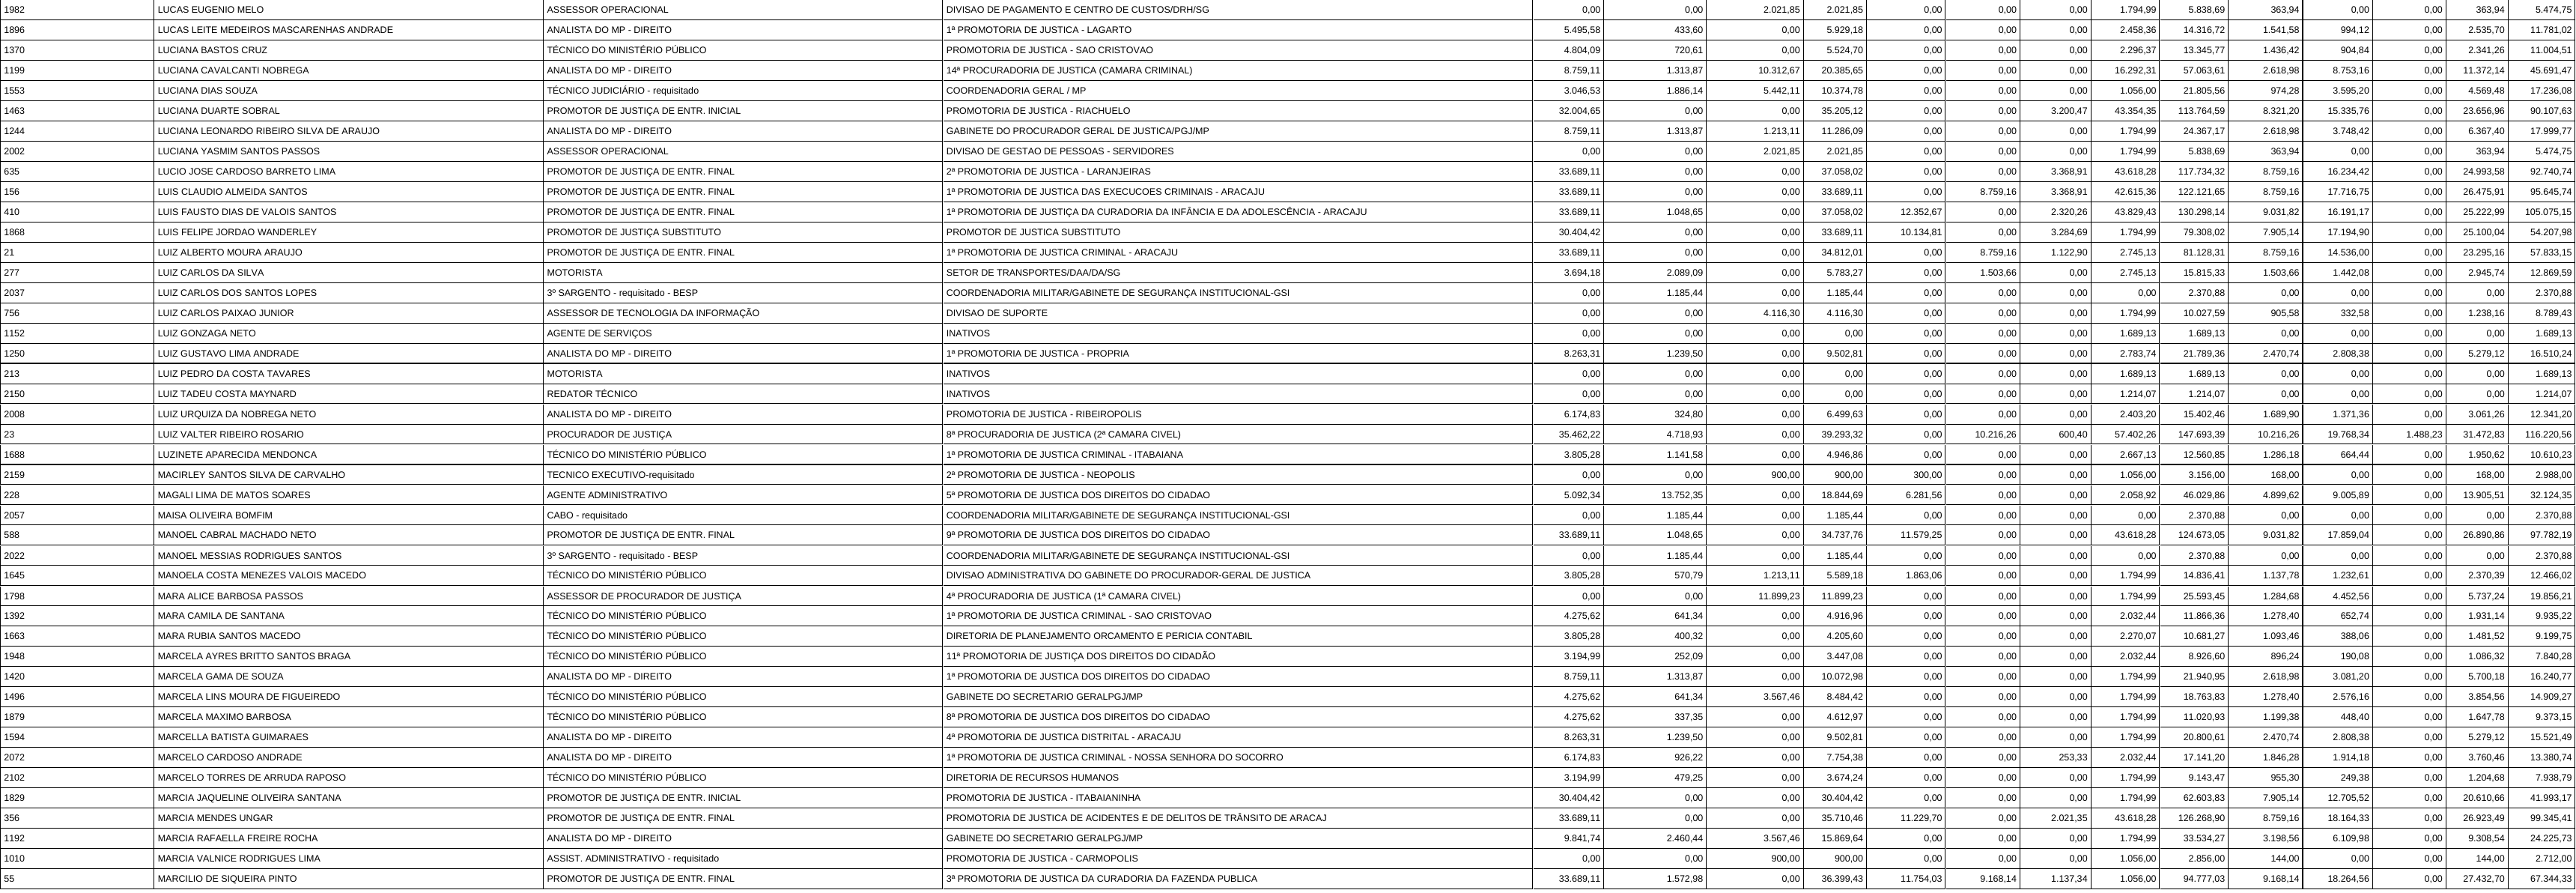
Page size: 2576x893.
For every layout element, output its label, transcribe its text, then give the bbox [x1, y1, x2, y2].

table_cell 11.229,70 [1867, 808, 1945, 828]
table_cell 57.833,15 [2509, 243, 2575, 262]
table_cell 17.859,04 [2303, 525, 2372, 545]
table_cell LUCIANA CAVALCANTI NOBREGA [154, 61, 543, 80]
table_cell 2.370,39 [2446, 566, 2508, 585]
table_cell PROMOTORIA DE JUSTICA - ITABAIANINHA [944, 788, 1532, 808]
table_cell 277 [1, 263, 154, 282]
table_cell 0,00 [2373, 768, 2446, 787]
table_cell 1.313,87 [1604, 61, 1706, 80]
table_cell 8ª PROCURADORIA DE JUSTICA (2ª CAMARA CIVEL) [944, 425, 1532, 444]
table_cell LUCIANA DIAS SOUZA [154, 81, 543, 100]
table_cell DIRETORIA DE PLANEJAMENTO ORCAMENTO E PERICIA CONTABIL [944, 626, 1532, 646]
table_cell 896,24 [2229, 647, 2302, 666]
table_cell ASSESSOR DE TECNOLOGIA DA INFORMAÇÃO [544, 303, 942, 323]
table_cell 0,00 [1604, 182, 1706, 202]
table_cell 0,00 [2020, 626, 2091, 646]
table_cell SETOR DE TRANSPORTES/DAA/DA/SG [944, 263, 1532, 282]
table_cell 2.370,88 [2160, 546, 2228, 565]
table_cell 0,00 [1707, 626, 1803, 646]
table_cell 0,00 [1534, 364, 1603, 384]
table_cell 2022 [1, 546, 154, 565]
table_cell 0,00 [1946, 405, 2020, 424]
table_cell 1.689,13 [2509, 364, 2575, 384]
table_cell 0,00 [1946, 707, 2020, 727]
table_cell 2072 [1, 748, 154, 767]
table_cell 1.239,50 [1604, 727, 1706, 747]
table_cell 3.368,91 [2020, 182, 2091, 202]
table_cell 0,00 [2020, 81, 2091, 100]
table_cell 9ª PROMOTORIA DE JUSTICA DOS DIREITOS DO CIDADAO [944, 525, 1532, 545]
table_cell LUIZ TADEU COSTA MAYNARD [154, 384, 543, 403]
table_cell 1420 [1, 667, 154, 686]
table_cell 2.341,26 [2446, 40, 2508, 60]
table_cell 0,00 [2303, 506, 2372, 524]
table_cell 324,80 [1604, 405, 1706, 424]
table_cell 1.214,07 [2160, 384, 2228, 403]
table_cell 0,00 [1867, 283, 1945, 303]
table_cell PROMOTORIA DE JUSTICA - CARMOPOLIS [944, 849, 1532, 868]
table_cell 1.689,13 [2092, 324, 2159, 343]
table_cell MARA RUBIA SANTOS MACEDO [154, 626, 543, 646]
table_cell 5.092,34 [1534, 485, 1603, 504]
table_cell 1.286,18 [2229, 445, 2302, 464]
table_cell 0,00 [2373, 808, 2446, 828]
table_cell 0,00 [1604, 162, 1706, 181]
table_cell 0,00 [2373, 587, 2446, 605]
table_cell 0,00 [1867, 667, 1945, 686]
table_cell PROMOTOR DE JUSTIÇA DE ENTR. FINAL [544, 162, 942, 181]
table_cell 6.174,83 [1534, 405, 1603, 424]
table_cell 10.216,26 [2229, 425, 2302, 444]
table_cell 2.370,88 [2160, 283, 2228, 303]
table_cell 0,00 [1534, 546, 1603, 565]
table_cell 7.754,38 [1804, 748, 1866, 767]
table_cell 1199 [1, 61, 154, 80]
table_header ASSESSOR OPERACIONAL [544, 0, 942, 19]
table_cell 14.316,72 [2160, 20, 2228, 40]
table_cell 20.385,65 [1804, 61, 1866, 80]
table_cell 4.116,30 [1804, 303, 1866, 323]
table_cell 0,00 [1707, 283, 1803, 303]
table_cell 0,00 [1867, 707, 1945, 727]
table_cell 1829 [1, 788, 154, 808]
table_cell LUIZ PEDRO DA COSTA TAVARES [154, 364, 543, 384]
table_cell 24.993,58 [2446, 162, 2508, 181]
table_cell 0,00 [1946, 546, 2020, 565]
table_cell 1868 [1, 223, 154, 242]
table_cell 6.499,63 [1804, 405, 1866, 424]
table_cell 7.938,79 [2509, 768, 2575, 787]
table_cell 3.567,46 [1707, 829, 1803, 848]
table_cell 94.777,03 [2160, 869, 2228, 889]
table_cell 8.753,16 [2303, 61, 2372, 80]
table_cell 2.021,85 [1707, 142, 1803, 161]
table_cell 1.503,66 [2229, 263, 2302, 282]
table_cell LUZINETE APARECIDA MENDONCA [154, 445, 543, 464]
table_cell GABINETE DO SECRETARIO GERALPGJ/MP [944, 829, 1532, 848]
table_cell 1.313,87 [1604, 121, 1706, 141]
table_cell 0,00 [1707, 384, 1803, 403]
table_cell 2.712,00 [2509, 849, 2575, 868]
table_cell 156 [1, 182, 154, 202]
table_cell 2.021,85 [1804, 142, 1866, 161]
table_cell 17.999,77 [2509, 121, 2575, 141]
table_cell 27.432,70 [2446, 869, 2508, 889]
table_cell 0,00 [2229, 506, 2302, 524]
table_cell 9.031,82 [2229, 202, 2302, 222]
table_cell 1.214,07 [2509, 384, 2575, 403]
table_cell LUCIO JOSE CARDOSO BARRETO LIMA [154, 162, 543, 181]
table_cell 0,00 [1707, 223, 1803, 242]
table_cell 0,00 [2373, 223, 2446, 242]
table_cell 0,00 [1707, 425, 1803, 444]
table_cell 1.503,66 [1946, 263, 2020, 282]
table_cell 1010 [1, 849, 154, 868]
table_cell 43.618,28 [2092, 162, 2159, 181]
table_cell TÉCNICO DO MINISTÉRIO PÚBLICO [544, 707, 942, 727]
table_cell 21.789,36 [2160, 344, 2228, 363]
table_cell 1.238,16 [2446, 303, 2508, 323]
table_cell 3.805,28 [1534, 566, 1603, 585]
table_cell MAISA OLIVEIRA BOMFIM [154, 506, 543, 524]
table_cell 0,00 [1946, 101, 2020, 121]
table_cell 0,00 [1707, 20, 1803, 40]
table_cell 1.093,46 [2229, 626, 2302, 646]
table_cell 3.368,91 [2020, 162, 2091, 181]
table_cell 9.168,14 [1946, 869, 2020, 889]
table_cell 2008 [1, 405, 154, 424]
table_cell 2.370,88 [2509, 546, 2575, 565]
table_cell 1.185,44 [1604, 546, 1706, 565]
table_cell 0,00 [1867, 324, 1945, 343]
table_cell 37.058,02 [1804, 202, 1866, 222]
table_cell 0,00 [1707, 647, 1803, 666]
table_cell 0,00 [2229, 364, 2302, 384]
table_cell 2.296,37 [2092, 40, 2159, 60]
table_cell 7.840,28 [2509, 647, 2575, 666]
table_cell 926,22 [1604, 748, 1706, 767]
table_cell 1244 [1, 121, 154, 141]
table_cell 21.940,95 [2160, 667, 2228, 686]
table_cell MARA CAMILA DE SANTANA [154, 606, 543, 626]
table_cell ANALISTA DO MP - DIREITO [544, 748, 942, 767]
table_cell 1.137,78 [2229, 566, 2302, 585]
table_cell 9.143,47 [2160, 768, 2228, 787]
table_cell PROMOTORIA DE JUSTICA - SAO CRISTOVAO [944, 40, 1532, 60]
table_cell AGENTE DE SERVIÇOS [544, 324, 942, 343]
table_cell AGENTE ADMINISTRATIVO [544, 485, 942, 504]
table_header 2.021,85 [1707, 0, 1803, 19]
table_cell 1.931,14 [2446, 606, 2508, 626]
table_cell 5ª PROMOTORIA DE JUSTICA DOS DIREITOS DO CIDADAO [944, 485, 1532, 504]
table_cell MARCIA JAQUELINE OLIVEIRA SANTANA [154, 788, 543, 808]
table_cell COORDENADORIA MILITAR/GABINETE DE SEGURANÇA INSTITUCIONAL-GSI [944, 283, 1532, 303]
table_cell 900,00 [1707, 465, 1803, 484]
table_cell 34.737,76 [1804, 525, 1866, 545]
table_cell 0,00 [2373, 647, 2446, 666]
table_cell 1ª PROMOTORIA DE JUSTICA CRIMINAL - NOSSA SENHORA DO SOCORRO [944, 748, 1532, 767]
table_cell 1.239,50 [1604, 344, 1706, 363]
table_cell 33.689,11 [1534, 182, 1603, 202]
table_cell 0,00 [2373, 727, 2446, 747]
table_cell 905,58 [2229, 303, 2302, 323]
table_cell 3º SARGENTO - requisitado - BESP [544, 546, 942, 565]
table_cell 43.618,28 [2092, 808, 2159, 828]
table_cell 1.284,68 [2229, 587, 2302, 605]
table_cell LUIZ CARLOS DOS SANTOS LOPES [154, 283, 543, 303]
table_cell 3.748,42 [2303, 121, 2372, 141]
table_cell 2037 [1, 283, 154, 303]
table_cell 228 [1, 485, 154, 504]
table_cell 641,34 [1604, 606, 1706, 626]
table_cell 16.510,24 [2509, 344, 2575, 363]
table_cell 0,00 [1707, 667, 1803, 686]
table_cell 0,00 [1867, 849, 1945, 868]
table_cell 0,00 [1707, 506, 1803, 524]
table_cell 1.122,90 [2020, 243, 2091, 262]
table_cell 33.689,11 [1534, 869, 1603, 889]
table_cell 0,00 [1867, 768, 1945, 787]
table_cell 3.194,99 [1534, 768, 1603, 787]
table_cell 8.759,16 [2229, 182, 2302, 202]
table_cell 0,00 [2020, 687, 2091, 706]
table_cell 1.794,99 [2092, 768, 2159, 787]
table_cell 337,35 [1604, 707, 1706, 727]
table_cell 0,00 [1707, 808, 1803, 828]
table_cell 26.475,91 [2446, 182, 2508, 202]
table_cell 0,00 [2020, 647, 2091, 666]
table_cell 19.856,21 [2509, 587, 2575, 605]
table_cell 2ª PROMOTORIA DE JUSTICA - LARANJEIRAS [944, 162, 1532, 181]
table_cell 955,30 [2229, 768, 2302, 787]
table_cell MARCELA MAXIMO BARBOSA [154, 707, 543, 727]
table_cell 1ª PROMOTORIA DE JUSTICA CRIMINAL - ITABAIANA [944, 445, 1532, 464]
table_cell 12.869,59 [2509, 263, 2575, 282]
table_cell 0,00 [1946, 566, 2020, 585]
table_cell 4.718,93 [1604, 425, 1706, 444]
table_cell 0,00 [2020, 61, 2091, 80]
table_cell 79.308,02 [2160, 223, 2228, 242]
table_cell 41.993,17 [2509, 788, 2575, 808]
table_cell 0,00 [1707, 243, 1803, 262]
table_cell 400,32 [1604, 626, 1706, 646]
table_cell 0,00 [1946, 829, 2020, 848]
table_cell 0,00 [1604, 788, 1706, 808]
table_cell 0,00 [2373, 101, 2446, 121]
table_cell 0,00 [1867, 121, 1945, 141]
table_cell 9.841,74 [1534, 829, 1603, 848]
table_cell 1.086,32 [2446, 647, 2508, 666]
table_cell 25.593,45 [2160, 587, 2228, 605]
table_cell 10.312,67 [1707, 61, 1803, 80]
table_cell 0,00 [1867, 587, 1945, 605]
table_cell 0,00 [1707, 263, 1803, 282]
table_cell 37.058,02 [1804, 162, 1866, 181]
table_cell 0,00 [2020, 405, 2091, 424]
table_cell 12.705,52 [2303, 788, 2372, 808]
table_cell 8.484,42 [1804, 687, 1866, 706]
table_cell 0,00 [1946, 162, 2020, 181]
table_cell 9.031,82 [2229, 525, 2302, 545]
table_cell 0,00 [2020, 829, 2091, 848]
table_cell 190,08 [2303, 647, 2372, 666]
table_cell 1.481,52 [2446, 626, 2508, 646]
table_cell 0,00 [2092, 283, 2159, 303]
table_cell 6.109,98 [2303, 829, 2372, 848]
table_header LUCAS EUGENIO MELO [154, 0, 543, 19]
table_cell 30.404,42 [1534, 788, 1603, 808]
table_cell 11.579,25 [1867, 525, 1945, 545]
table_cell 0,00 [1946, 364, 2020, 384]
table_cell ANALISTA DO MP - DIREITO [544, 667, 942, 686]
table_cell 1663 [1, 626, 154, 646]
table_cell 12.341,20 [2509, 405, 2575, 424]
table_cell 0,00 [2373, 748, 2446, 767]
table_cell 0,00 [1534, 506, 1603, 524]
table_cell 13.752,35 [1604, 485, 1706, 504]
table_cell 9.935,22 [2509, 606, 2575, 626]
table_cell 2.458,36 [2092, 20, 2159, 40]
table_header 0,00 [2373, 0, 2446, 19]
table_cell 3.194,99 [1534, 647, 1603, 666]
table_cell 0,00 [1604, 384, 1706, 403]
table_cell 8.926,60 [2160, 647, 2228, 666]
table_cell 9.308,54 [2446, 829, 2508, 848]
table_cell 11.899,23 [1707, 587, 1803, 605]
table_cell 1.689,13 [2160, 324, 2228, 343]
table_cell 0,00 [2020, 324, 2091, 343]
table_cell 0,00 [2373, 81, 2446, 100]
table_cell 2002 [1, 142, 154, 161]
table_cell 1.048,65 [1604, 202, 1706, 222]
table_cell 0,00 [2092, 506, 2159, 524]
table_cell 12.560,85 [2160, 445, 2228, 464]
table_cell 356 [1, 808, 154, 828]
table_cell 0,00 [1946, 667, 2020, 686]
table_cell LUIZ CARLOS DA SILVA [154, 263, 543, 282]
table_cell 253,33 [2020, 748, 2091, 767]
table_cell 0,00 [2373, 283, 2446, 303]
table_cell 0,00 [2373, 566, 2446, 585]
table_cell 1192 [1, 829, 154, 848]
table_cell 0,00 [1707, 202, 1803, 222]
table_cell 994,12 [2303, 20, 2372, 40]
table_cell 122.121,65 [2160, 182, 2228, 202]
table_cell MARCELA AYRES BRITTO SANTOS BRAGA [154, 647, 543, 666]
table_cell 0,00 [1946, 748, 2020, 767]
table_cell 2.808,38 [2303, 344, 2372, 363]
table_cell 15.815,33 [2160, 263, 2228, 282]
table_cell 15.869,64 [1804, 829, 1866, 848]
table_cell 0,00 [1804, 364, 1866, 384]
table_cell 5.700,18 [2446, 667, 2508, 686]
table_cell ASSIST. ADMINISTRATIVO - requisitado [544, 849, 942, 868]
table_cell 1.863,06 [1867, 566, 1945, 585]
table_cell 0,00 [1946, 849, 2020, 868]
table_cell 0,00 [1867, 405, 1945, 424]
table_cell 0,00 [1604, 142, 1706, 161]
table_cell 0,00 [2229, 324, 2302, 343]
table_cell 32.004,65 [1534, 101, 1603, 121]
table_cell 12.352,67 [1867, 202, 1945, 222]
table_cell 1.794,99 [2092, 121, 2159, 141]
table_cell 3.674,24 [1804, 768, 1866, 787]
table_cell 0,00 [2020, 546, 2091, 565]
table_cell 1370 [1, 40, 154, 60]
table_cell 2150 [1, 384, 154, 403]
table_cell 1.213,11 [1707, 121, 1803, 141]
table_cell MARCIA VALNICE RODRIGUES LIMA [154, 849, 543, 868]
table_cell 113.764,59 [2160, 101, 2228, 121]
table_cell PROMOTOR DE JUSTIÇA DE ENTR. FINAL [544, 202, 942, 222]
table_cell TÉCNICO DO MINISTÉRIO PÚBLICO [544, 687, 942, 706]
table_header 5.838,69 [2160, 0, 2228, 19]
table_header 0,00 [1604, 0, 1706, 19]
table_cell 3.447,08 [1804, 647, 1866, 666]
table_cell 4.275,62 [1534, 606, 1603, 626]
table_cell 1.846,28 [2229, 748, 2302, 767]
table_cell 46.029,86 [2160, 485, 2228, 504]
table_cell 1.442,08 [2303, 263, 2372, 282]
table_cell 1.689,90 [2229, 405, 2302, 424]
table_cell 0,00 [2373, 525, 2446, 545]
table_cell 33.689,11 [1534, 202, 1603, 222]
table_cell PROMOTOR DE JUSTIÇA SUBSTITUTO [544, 223, 942, 242]
table_cell 5.737,24 [2446, 587, 2508, 605]
table_cell 0,00 [1867, 162, 1945, 181]
table_cell 8.263,31 [1534, 344, 1603, 363]
table_cell 4.452,56 [2303, 587, 2372, 605]
table_cell 0,00 [1867, 748, 1945, 767]
table_cell MANOEL MESSIAS RODRIGUES SANTOS [154, 546, 543, 565]
table_cell 2.320,26 [2020, 202, 2091, 222]
table_cell 0,00 [1867, 425, 1945, 444]
table_cell 2.945,74 [2446, 263, 2508, 282]
table_cell 0,00 [2446, 384, 2508, 403]
table_cell 57.063,61 [2160, 61, 2228, 80]
table_cell 4.804,09 [1534, 40, 1603, 60]
table_cell 0,00 [2373, 667, 2446, 686]
table_cell TECNICO EXECUTIVO-requisitado [544, 465, 942, 484]
table_cell 0,00 [1867, 727, 1945, 747]
table_header 0,00 [1534, 0, 1603, 19]
table_cell 0,00 [2373, 546, 2446, 565]
table_cell 0,00 [1867, 344, 1945, 363]
table_cell 18.164,33 [2303, 808, 2372, 828]
table_cell 0,00 [1946, 61, 2020, 80]
table_cell ANALISTA DO MP - DIREITO [544, 829, 942, 848]
table_cell 13.905,51 [2446, 485, 2508, 504]
table_cell 570,79 [1604, 566, 1706, 585]
table_cell 20.800,61 [2160, 727, 2228, 747]
table_cell 433,60 [1604, 20, 1706, 40]
table_cell PROMOTOR DE JUSTIÇA DE ENTR. FINAL [544, 869, 942, 889]
table_cell 0,00 [1946, 587, 2020, 605]
table_cell 1.141,58 [1604, 445, 1706, 464]
table_cell 4.116,30 [1707, 303, 1803, 323]
table_header DIVISAO DE PAGAMENTO E CENTRO DE CUSTOS/DRH/SG [944, 0, 1532, 19]
table_cell 0,00 [2373, 506, 2446, 524]
table_cell 42.615,36 [2092, 182, 2159, 202]
table_cell 1.794,99 [2092, 587, 2159, 605]
table_cell 0,00 [2020, 384, 2091, 403]
table_cell LUIS FAUSTO DIAS DE VALOIS SANTOS [154, 202, 543, 222]
table_cell 92.740,74 [2509, 162, 2575, 181]
table_cell 2.370,88 [2509, 283, 2575, 303]
table_cell 30.404,42 [1534, 223, 1603, 242]
table_cell 17.716,75 [2303, 182, 2372, 202]
table_cell 363,94 [2229, 142, 2302, 161]
table_cell 1ª PROMOTORIA DE JUSTICA DAS EXECUCOES CRIMINAIS - ARACAJU [944, 182, 1532, 202]
table_cell 1.048,65 [1604, 525, 1706, 545]
table_cell TÉCNICO JUDICIÁRIO - requisitado [544, 81, 942, 100]
table_cell ANALISTA DO MP - DIREITO [544, 61, 942, 80]
table_cell 1.794,99 [2092, 142, 2159, 161]
table_cell 1.689,13 [2509, 324, 2575, 343]
table_cell 11ª PROMOTORIA DE JUSTIÇA DOS DIREITOS DO CIDADÃO [944, 647, 1532, 666]
table_cell 8ª PROMOTORIA DE JUSTICA DOS DIREITOS DO CIDADAO [944, 707, 1532, 727]
table_cell 2.370,88 [2509, 506, 2575, 524]
table_cell 1.436,42 [2229, 40, 2302, 60]
table_cell 0,00 [2020, 142, 2091, 161]
table_cell 1896 [1, 20, 154, 40]
table_cell 33.689,11 [1804, 223, 1866, 242]
table_cell 10.072,98 [1804, 667, 1866, 686]
table_cell 0,00 [2020, 707, 2091, 727]
table_cell 16.234,42 [2303, 162, 2372, 181]
table_cell 33.689,11 [1804, 182, 1866, 202]
table_cell 1.572,98 [1604, 869, 1706, 889]
table_cell 0,00 [1604, 849, 1706, 868]
table_cell 1ª PROMOTORIA DE JUSTICA CRIMINAL - ARACAJU [944, 243, 1532, 262]
table_cell 0,00 [2373, 61, 2446, 80]
table_cell 479,25 [1604, 768, 1706, 787]
table_cell 1.886,14 [1604, 81, 1706, 100]
table_cell 1.689,13 [2160, 364, 2228, 384]
table_cell 147.693,39 [2160, 425, 2228, 444]
table_cell 8.321,20 [2229, 101, 2302, 121]
table_cell 1ª PROMOTORIA DE JUSTICA - LAGARTO [944, 20, 1532, 40]
table_cell 0,00 [2303, 283, 2372, 303]
table_cell 0,00 [1707, 707, 1803, 727]
table_cell 0,00 [2020, 788, 2091, 808]
table_cell 0,00 [2446, 506, 2508, 524]
table_cell 0,00 [1707, 182, 1803, 202]
table_cell 12.466,02 [2509, 566, 2575, 585]
table_cell 0,00 [1867, 101, 1945, 121]
table_cell 0,00 [1946, 525, 2020, 545]
table_cell 0,00 [1707, 727, 1803, 747]
table_cell 2.988,00 [2509, 465, 2575, 484]
table_cell 2.460,44 [1604, 829, 1706, 848]
table_cell 18.844,69 [1804, 485, 1866, 504]
table_cell 1.137,34 [2020, 869, 2091, 889]
table_cell 0,00 [1604, 324, 1706, 343]
table_cell 0,00 [2303, 142, 2372, 161]
table_cell 0,00 [1946, 808, 2020, 828]
table_cell 6.281,56 [1867, 485, 1945, 504]
table_cell LUIZ GUSTAVO LIMA ANDRADE [154, 344, 543, 363]
table_cell 43.618,28 [2092, 525, 2159, 545]
table_cell 0,00 [2373, 849, 2446, 868]
table_cell 16.292,31 [2092, 61, 2159, 80]
table_cell 1392 [1, 606, 154, 626]
table_cell 0,00 [2373, 263, 2446, 282]
table_cell 1ª PROMOTORIA DE JUSTICA CRIMINAL - SAO CRISTOVAO [944, 606, 1532, 626]
table_cell 0,00 [1867, 788, 1945, 808]
table_cell 0,00 [1534, 849, 1603, 868]
table_cell 105.075,15 [2509, 202, 2575, 222]
table_cell 0,00 [1946, 202, 2020, 222]
table_cell 1.185,44 [1804, 546, 1866, 565]
table_cell TÉCNICO DO MINISTÉRIO PÚBLICO [544, 566, 942, 585]
table_cell 11.004,51 [2509, 40, 2575, 60]
table_cell 1.204,68 [2446, 768, 2508, 787]
table_cell 25.100,04 [2446, 223, 2508, 242]
table_cell 2.403,20 [2092, 405, 2159, 424]
table_cell 0,00 [1867, 506, 1945, 524]
table_cell 0,00 [1534, 283, 1603, 303]
table_cell ANALISTA DO MP - DIREITO [544, 20, 942, 40]
table_cell 14ª PROCURADORIA DE JUSTICA (CAMARA CRIMINAL) [944, 61, 1532, 80]
table_cell 95.645,74 [2509, 182, 2575, 202]
table_cell 5.524,70 [1804, 40, 1866, 60]
table_cell 1948 [1, 647, 154, 666]
table_cell 0,00 [1867, 263, 1945, 282]
table_cell 1.371,36 [2303, 405, 2372, 424]
table_cell 0,00 [1604, 587, 1706, 605]
table_cell 0,00 [1867, 445, 1945, 464]
table_cell 54.207,98 [2509, 223, 2575, 242]
table_cell PROMOTOR DE JUSTIÇA DE ENTR. INICIAL [544, 101, 942, 121]
table_cell 1152 [1, 324, 154, 343]
table_cell 0,00 [1534, 384, 1603, 403]
table_cell 0,00 [1946, 344, 2020, 363]
table_cell DIVISAO DE GESTAO DE PESSOAS - SERVIDORES [944, 142, 1532, 161]
table_cell 3.200,47 [2020, 101, 2091, 121]
table_cell 0,00 [2373, 344, 2446, 363]
table_cell 0,00 [2373, 445, 2446, 464]
table_header 2.021,85 [1804, 0, 1866, 19]
table_cell 34.812,01 [1804, 243, 1866, 262]
table_cell 116.220,56 [2509, 425, 2575, 444]
table_cell REDATOR TÉCNICO [544, 384, 942, 403]
table_cell 2.808,38 [2303, 727, 2372, 747]
table_cell 99.345,41 [2509, 808, 2575, 828]
table_cell 0,00 [1867, 546, 1945, 565]
table_cell 1.313,87 [1604, 667, 1706, 686]
table_cell LUIS FELIPE JORDAO WANDERLEY [154, 223, 543, 242]
table_cell 15.521,49 [2509, 727, 2575, 747]
table_cell 0,00 [1804, 324, 1866, 343]
table_cell 0,00 [2373, 384, 2446, 403]
table_cell 7.905,14 [2229, 788, 2302, 808]
table_cell 0,00 [2020, 485, 2091, 504]
table_cell 97.782,19 [2509, 525, 2575, 545]
table_cell 3º SARGENTO - requisitado - BESP [544, 283, 942, 303]
table_cell 6.367,40 [2446, 121, 2508, 141]
table_cell 0,00 [2446, 324, 2508, 343]
table_cell 0,00 [2373, 364, 2446, 384]
table_cell TÉCNICO DO MINISTÉRIO PÚBLICO [544, 606, 942, 626]
table_cell 11.899,23 [1804, 587, 1866, 605]
table_cell PROMOTORIA DE JUSTICA - RIBEIROPOLIS [944, 405, 1532, 424]
table_cell 213 [1, 364, 154, 384]
table_cell 0,00 [1946, 40, 2020, 60]
table_cell 0,00 [1534, 303, 1603, 323]
table_cell 13.345,77 [2160, 40, 2228, 60]
table_cell 0,00 [2303, 465, 2372, 484]
table_cell 1.794,99 [2092, 707, 2159, 727]
table_header 0,00 [1946, 0, 2020, 19]
table_cell 0,00 [1867, 364, 1945, 384]
table_cell 0,00 [1946, 727, 2020, 747]
table_cell 1.185,44 [1804, 506, 1866, 524]
table_header 0,00 [2020, 0, 2091, 19]
table_cell ANALISTA DO MP - DIREITO [544, 344, 942, 363]
table_cell 900,00 [1804, 465, 1866, 484]
table_cell 0,00 [1604, 303, 1706, 323]
table_cell 5.929,18 [1804, 20, 1866, 40]
table_cell 8.759,11 [1534, 61, 1603, 80]
table_cell 1798 [1, 587, 154, 605]
table_cell 652,74 [2303, 606, 2372, 626]
table_cell 600,40 [2020, 425, 2091, 444]
table_cell 10.216,26 [1946, 425, 2020, 444]
table_cell 8.759,16 [2229, 243, 2302, 262]
table_cell 0,00 [1946, 788, 2020, 808]
table_cell 0,00 [1946, 465, 2020, 484]
table_cell TÉCNICO DO MINISTÉRIO PÚBLICO [544, 445, 942, 464]
table_cell 1.185,44 [1804, 283, 1866, 303]
table_cell 17.194,90 [2303, 223, 2372, 242]
table_cell 17.236,08 [2509, 81, 2575, 100]
table_cell 8.789,43 [2509, 303, 2575, 323]
table_cell 1.794,99 [2092, 566, 2159, 585]
table_cell ASSESSOR OPERACIONAL [544, 142, 942, 161]
table_cell 2.032,44 [2092, 606, 2159, 626]
table_cell ASSESSOR DE PROCURADOR DE JUSTIÇA [544, 587, 942, 605]
table_cell 0,00 [2303, 384, 2372, 403]
table_cell 0,00 [2020, 40, 2091, 60]
table_cell 588 [1, 525, 154, 545]
table_cell 0,00 [2020, 667, 2091, 686]
table_cell ANALISTA DO MP - DIREITO [544, 121, 942, 141]
table_cell 1ª PROMOTORIA DE JUSTIÇA DA CURADORIA DA INFÂNCIA E DA ADOLESCÊNCIA - ARACAJU [944, 202, 1532, 222]
table_cell 0,00 [1867, 40, 1945, 60]
table_cell 2.618,98 [2229, 61, 2302, 80]
table_cell 62.603,83 [2160, 788, 2228, 808]
table_cell 0,00 [2373, 40, 2446, 60]
table_cell COORDENADORIA MILITAR/GABINETE DE SEGURANÇA INSTITUCIONAL-GSI [944, 546, 1532, 565]
table_cell MARCELO TORRES DE ARRUDA RAPOSO [154, 768, 543, 787]
table_cell MARCELA GAMA DE SOUZA [154, 667, 543, 686]
table_header 363,94 [2229, 0, 2302, 19]
table_cell 1.056,00 [2092, 465, 2159, 484]
table_cell 0,00 [1707, 788, 1803, 808]
table_cell 67.344,33 [2509, 869, 2575, 889]
table_cell 0,00 [1946, 485, 2020, 504]
table_cell 4.205,60 [1804, 626, 1866, 646]
table_cell MANOEL CABRAL MACHADO NETO [154, 525, 543, 545]
table_cell 9.168,14 [2229, 869, 2302, 889]
table_cell 2.021,35 [2020, 808, 2091, 828]
table_cell 19.768,34 [2303, 425, 2372, 444]
table_cell 144,00 [2229, 849, 2302, 868]
table_cell MANOELA COSTA MENEZES VALOIS MACEDO [154, 566, 543, 585]
table_cell 32.124,35 [2509, 485, 2575, 504]
table_cell 20.610,66 [2446, 788, 2508, 808]
table_cell 332,58 [2303, 303, 2372, 323]
table_cell 0,00 [2446, 283, 2508, 303]
table_cell 14.909,27 [2509, 687, 2575, 706]
table_cell 0,00 [2373, 405, 2446, 424]
table_cell 124.673,05 [2160, 525, 2228, 545]
table_cell LUIZ URQUIZA DA NOBREGA NETO [154, 405, 543, 424]
table_cell 14.536,00 [2303, 243, 2372, 262]
table_cell 0,00 [2303, 546, 2372, 565]
table_cell PROMOTOR DE JUSTIÇA DE ENTR. INICIAL [544, 788, 942, 808]
table_cell 664,44 [2303, 445, 2372, 464]
table_header 5.474,75 [2509, 0, 2575, 19]
table_cell 0,00 [1707, 768, 1803, 787]
table_cell 17.141,20 [2160, 748, 2228, 767]
table_cell 10.027,59 [2160, 303, 2228, 323]
table_cell 0,00 [2020, 283, 2091, 303]
table_cell 8.759,16 [1946, 243, 2020, 262]
table_cell 0,00 [1707, 445, 1803, 464]
table_cell 9.005,89 [2303, 485, 2372, 504]
table_cell 0,00 [2303, 364, 2372, 384]
table_cell 1.185,44 [1604, 506, 1706, 524]
table_cell 0,00 [1867, 606, 1945, 626]
table_cell 90.107,63 [2509, 101, 2575, 121]
table_header 363,94 [2446, 0, 2508, 19]
table_cell 0,00 [1534, 324, 1603, 343]
table_cell 10.681,27 [2160, 626, 2228, 646]
table_cell 6.174,83 [1534, 748, 1603, 767]
table_cell 33.534,27 [2160, 829, 2228, 848]
table_cell 2.089,09 [1604, 263, 1706, 282]
table_cell 5.589,18 [1804, 566, 1866, 585]
table_cell 0,00 [2373, 162, 2446, 181]
table_cell 1594 [1, 727, 154, 747]
table_cell 0,00 [2020, 465, 2091, 484]
table_cell PROMOTOR DE JUSTIÇA DE ENTR. FINAL [544, 808, 942, 828]
table_cell 0,00 [1707, 748, 1803, 767]
table_cell 0,00 [2020, 303, 2091, 323]
table_cell 1.794,99 [2092, 788, 2159, 808]
table_cell MOTORISTA [544, 364, 942, 384]
table_cell 55 [1, 869, 154, 889]
table_cell 5.279,12 [2446, 344, 2508, 363]
table_header 0,00 [2303, 0, 2372, 19]
table_cell LUCIANA YASMIM SANTOS PASSOS [154, 142, 543, 161]
table_cell LUCAS LEITE MEDEIROS MASCARENHAS ANDRADE [154, 20, 543, 40]
table_cell 11.286,09 [1804, 121, 1866, 141]
table_cell 117.734,32 [2160, 162, 2228, 181]
table_cell 0,00 [2092, 546, 2159, 565]
table_cell 33.689,11 [1534, 243, 1603, 262]
table_cell MARCELLA BATISTA GUIMARAES [154, 727, 543, 747]
table_cell 1.278,40 [2229, 606, 2302, 626]
table_cell 21 [1, 243, 154, 262]
table_cell 1496 [1, 687, 154, 706]
table_cell 26.923,49 [2446, 808, 2508, 828]
table_cell CABO - requisitado [544, 506, 942, 524]
table_cell 10.374,78 [1804, 81, 1866, 100]
table_cell 0,00 [1707, 324, 1803, 343]
table_cell 0,00 [1867, 647, 1945, 666]
table_cell 0,00 [1867, 626, 1945, 646]
table_cell 0,00 [1946, 445, 2020, 464]
table_cell DIRETORIA DE RECURSOS HUMANOS [944, 768, 1532, 787]
table_cell 0,00 [1707, 364, 1803, 384]
table_cell 3.046,53 [1534, 81, 1603, 100]
table_cell TÉCNICO DO MINISTÉRIO PÚBLICO [544, 626, 942, 646]
table_cell 0,00 [1946, 687, 2020, 706]
table_cell 35.205,12 [1804, 101, 1866, 121]
table_cell 1.689,13 [2092, 364, 2159, 384]
table_cell 16.240,77 [2509, 667, 2575, 686]
table_cell 0,00 [1867, 182, 1945, 202]
table_cell 0,00 [1604, 364, 1706, 384]
table_cell INATIVOS [944, 384, 1532, 403]
table_cell 0,00 [1707, 546, 1803, 565]
table_cell 0,00 [1946, 223, 2020, 242]
table_cell ANALISTA DO MP - DIREITO [544, 727, 942, 747]
table_cell 363,94 [2446, 142, 2508, 161]
table_cell 35.462,22 [1534, 425, 1603, 444]
table_cell LUIZ VALTER RIBEIRO ROSARIO [154, 425, 543, 444]
table_cell 0,00 [2373, 485, 2446, 504]
table_cell 1.056,00 [2092, 869, 2159, 889]
table_cell 0,00 [2373, 202, 2446, 222]
table_cell 0,00 [2373, 243, 2446, 262]
table_cell 1.213,11 [1707, 566, 1803, 585]
table_cell 2.470,74 [2229, 727, 2302, 747]
table_cell PROMOTOR DE JUSTICA SUBSTITUTO [944, 223, 1532, 242]
table_cell 9.502,81 [1804, 727, 1866, 747]
table_cell 23.656,96 [2446, 101, 2508, 121]
table_cell 0,00 [1707, 344, 1803, 363]
table_cell 0,00 [1707, 405, 1803, 424]
table_cell 144,00 [2446, 849, 2508, 868]
table_cell 1879 [1, 707, 154, 727]
table_cell 2.783,74 [2092, 344, 2159, 363]
table_cell 249,38 [2303, 768, 2372, 787]
table_cell 3.694,18 [1534, 263, 1603, 282]
table_cell 15.335,76 [2303, 101, 2372, 121]
table_cell MARCILIO DE SIQUEIRA PINTO [154, 869, 543, 889]
table_cell 2.470,74 [2229, 344, 2302, 363]
table_cell 1.914,18 [2303, 748, 2372, 767]
table_cell 1463 [1, 101, 154, 121]
table_cell 2.618,98 [2229, 667, 2302, 686]
table_cell 0,00 [1867, 384, 1945, 403]
table_cell COORDENADORIA MILITAR/GABINETE DE SEGURANÇA INSTITUCIONAL-GSI [944, 506, 1532, 524]
table_cell 0,00 [2020, 566, 2091, 585]
table_header 1982 [1, 0, 154, 19]
table_cell 0,00 [1604, 243, 1706, 262]
table_cell 1250 [1, 344, 154, 363]
table_cell 1.199,38 [2229, 707, 2302, 727]
table_cell 33.689,11 [1534, 808, 1603, 828]
table_cell 4.946,86 [1804, 445, 1866, 464]
table_cell 39.293,32 [1804, 425, 1866, 444]
table_cell 300,00 [1867, 465, 1945, 484]
table_cell 900,00 [1804, 849, 1866, 868]
table_cell 2ª PROMOTORIA DE JUSTICA - NEOPOLIS [944, 465, 1532, 484]
table_cell 168,00 [2229, 465, 2302, 484]
table_cell 0,00 [2446, 546, 2508, 565]
table_cell 23.295,16 [2446, 243, 2508, 262]
table_cell 1.950,62 [2446, 445, 2508, 464]
table_cell LUIZ ALBERTO MOURA ARAUJO [154, 243, 543, 262]
table_cell 756 [1, 303, 154, 323]
table_cell 0,00 [2373, 303, 2446, 323]
table_cell 5.474,75 [2509, 142, 2575, 161]
table_cell 3.805,28 [1534, 626, 1603, 646]
table_cell 2.058,92 [2092, 485, 2159, 504]
table_cell 3.595,20 [2303, 81, 2372, 100]
table_cell 0,00 [1707, 485, 1803, 504]
table_cell 3.567,46 [1707, 687, 1803, 706]
table_cell 15.402,46 [2160, 405, 2228, 424]
table_cell 25.222,99 [2446, 202, 2508, 222]
table_cell 0,00 [1946, 20, 2020, 40]
table_cell INATIVOS [944, 364, 1532, 384]
table_cell 0,00 [2303, 849, 2372, 868]
table_cell LUIZ CARLOS PAIXAO JUNIOR [154, 303, 543, 323]
table_cell 14.836,41 [2160, 566, 2228, 585]
table_cell 0,00 [1867, 81, 1945, 100]
table_cell 2.856,00 [2160, 849, 2228, 868]
table_cell 0,00 [2373, 707, 2446, 727]
table_cell 168,00 [2446, 465, 2508, 484]
table_cell 1.185,44 [1604, 283, 1706, 303]
table_cell 0,00 [2373, 869, 2446, 889]
table_cell 2.535,70 [2446, 20, 2508, 40]
table_cell PROMOTORIA DE JUSTICA - RIACHUELO [944, 101, 1532, 121]
table_cell 11.781,02 [2509, 20, 2575, 40]
table_cell MARCIA RAFAELLA FREIRE ROCHA [154, 829, 543, 848]
table_cell 9.199,75 [2509, 626, 2575, 646]
table_cell LUIS CLAUDIO ALMEIDA SANTOS [154, 182, 543, 202]
table_cell 18.264,56 [2303, 869, 2372, 889]
table_cell 0,00 [2020, 849, 2091, 868]
table_cell PROMOTOR DE JUSTIÇA DE ENTR. FINAL [544, 525, 942, 545]
table_cell 1.278,40 [2229, 687, 2302, 706]
table_cell 1.794,99 [2092, 727, 2159, 747]
table_cell 36.399,43 [1804, 869, 1866, 889]
table_cell 0,00 [2020, 768, 2091, 787]
table_cell 0,00 [1604, 808, 1706, 828]
table_cell 81.128,31 [2160, 243, 2228, 262]
table_cell 1.056,00 [2092, 849, 2159, 868]
table_cell 0,00 [2229, 546, 2302, 565]
table_cell 0,00 [1534, 465, 1603, 484]
table_cell 900,00 [1707, 849, 1803, 868]
table_cell GABINETE DO PROCURADOR GERAL DE JUSTICA/PGJ/MP [944, 121, 1532, 141]
table_cell 24.367,17 [2160, 121, 2228, 141]
table_cell 2.667,13 [2092, 445, 2159, 464]
table_cell 2.032,44 [2092, 647, 2159, 666]
table_cell 0,00 [1946, 81, 2020, 100]
table_cell 11.866,36 [2160, 606, 2228, 626]
table_cell 8.759,16 [1946, 182, 2020, 202]
table_cell 57.402,26 [2092, 425, 2159, 444]
table_cell 4.569,48 [2446, 81, 2508, 100]
table_cell 43.354,35 [2092, 101, 2159, 121]
table_cell 410 [1, 202, 154, 222]
table_cell 0,00 [1867, 142, 1945, 161]
table_cell 0,00 [1604, 465, 1706, 484]
table_cell LUCIANA LEONARDO RIBEIRO SILVA DE ARAUJO [154, 121, 543, 141]
table_cell 0,00 [2020, 20, 2091, 40]
table_cell 0,00 [1867, 61, 1945, 80]
table_cell 0,00 [1867, 20, 1945, 40]
table_cell 0,00 [2373, 324, 2446, 343]
table_cell MARCELA LINS MOURA DE FIGUEIREDO [154, 687, 543, 706]
table_cell PROCURADOR DE JUSTIÇA [544, 425, 942, 444]
table_cell 4ª PROMOTORIA DE JUSTICA DISTRITAL - ARACAJU [944, 727, 1532, 747]
table_cell PROMOTOR DE JUSTIÇA DE ENTR. FINAL [544, 243, 942, 262]
table_cell 4ª PROCURADORIA DE JUSTICA (1ª CAMARA CIVEL) [944, 587, 1532, 605]
table_cell 1ª PROMOTORIA DE JUSTICA - PROPRIA [944, 344, 1532, 363]
table_cell PROMOTORIA DE JUSTICA DE ACIDENTES E DE DELITOS DE TRÂNSITO DE ARACAJ [944, 808, 1532, 828]
table_cell 0,00 [1946, 142, 2020, 161]
table_cell 0,00 [1707, 101, 1803, 121]
table_cell 0,00 [1946, 283, 2020, 303]
table_cell 0,00 [1804, 384, 1866, 403]
table_cell 2.618,98 [2229, 121, 2302, 141]
table_cell 1.488,23 [2373, 425, 2446, 444]
table_cell 3.284,69 [2020, 223, 2091, 242]
table_cell 0,00 [2373, 788, 2446, 808]
table_cell 1.232,61 [2303, 566, 2372, 585]
table_cell 23 [1, 425, 154, 444]
table_cell 0,00 [2373, 142, 2446, 161]
table_cell TÉCNICO DO MINISTÉRIO PÚBLICO [544, 647, 942, 666]
table_cell 2.270,07 [2092, 626, 2159, 646]
table_cell 0,00 [1946, 768, 2020, 787]
table_cell 0,00 [1946, 324, 2020, 343]
table_cell 0,00 [1946, 506, 2020, 524]
table_cell 4.275,62 [1534, 687, 1603, 706]
table_cell 0,00 [2020, 121, 2091, 141]
table_cell 10.134,81 [1867, 223, 1945, 242]
table_cell 0,00 [1707, 869, 1803, 889]
table_cell 0,00 [2446, 364, 2508, 384]
table_cell 5.495,58 [1534, 20, 1603, 40]
table_cell 1553 [1, 81, 154, 100]
table_cell 3.854,56 [2446, 687, 2508, 706]
table_cell DIVISAO DE SUPORTE [944, 303, 1532, 323]
table_cell MARCELO CARDOSO ANDRADE [154, 748, 543, 767]
table_cell 0,00 [1867, 829, 1945, 848]
table_cell 1.794,99 [2092, 223, 2159, 242]
table_cell 3.760,46 [2446, 748, 2508, 767]
table_cell 3.198,56 [2229, 829, 2302, 848]
table_cell 5.279,12 [2446, 727, 2508, 747]
table_cell INATIVOS [944, 324, 1532, 343]
table_cell 5.838,69 [2160, 142, 2228, 161]
table_cell 0,00 [2373, 626, 2446, 646]
table_cell 3ª PROMOTORIA DE JUSTICA DA CURADORIA DA FAZENDA PUBLICA [944, 869, 1532, 889]
table_cell 8.759,11 [1534, 121, 1603, 141]
table_cell 2102 [1, 768, 154, 787]
table_cell MACIRLEY SANTOS SILVA DE CARVALHO [154, 465, 543, 484]
table_cell 3.081,20 [2303, 667, 2372, 686]
table_cell 0,00 [2020, 364, 2091, 384]
table_cell 2159 [1, 465, 154, 484]
table_cell 9.502,81 [1804, 344, 1866, 363]
table_cell DIVISAO ADMINISTRATIVA DO GABINETE DO PROCURADOR-GERAL DE JUSTICA [944, 566, 1532, 585]
table_cell 0,00 [1604, 223, 1706, 242]
table_cell 4.612,97 [1804, 707, 1866, 727]
table_cell 0,00 [1534, 142, 1603, 161]
table_cell 1.541,58 [2229, 20, 2302, 40]
table_cell 7.905,14 [2229, 223, 2302, 242]
table_cell 10.610,23 [2509, 445, 2575, 464]
table_cell 0,00 [1707, 525, 1803, 545]
table_cell 0,00 [2020, 525, 2091, 545]
table_cell MAGALI LIMA DE MATOS SOARES [154, 485, 543, 504]
table_cell 0,00 [2020, 263, 2091, 282]
table_cell 8.759,11 [1534, 667, 1603, 686]
table_cell MARCIA MENDES UNGAR [154, 808, 543, 828]
table_cell 30.404,42 [1804, 788, 1866, 808]
table_cell 0,00 [1946, 303, 2020, 323]
table_cell 0,00 [1946, 647, 2020, 666]
table_cell 0,00 [1867, 303, 1945, 323]
table_cell 18.763,83 [2160, 687, 2228, 706]
table_cell LUCIANA BASTOS CRUZ [154, 40, 543, 60]
table_cell 1.647,78 [2446, 707, 2508, 727]
table_cell 3.805,28 [1534, 445, 1603, 464]
table_header 0,00 [1867, 0, 1945, 19]
table_cell 1ª PROMOTORIA DE JUSTICA DOS DIREITOS DO CIDADAO [944, 667, 1532, 686]
table_cell 1.214,07 [2092, 384, 2159, 403]
table_cell TÉCNICO DO MINISTÉRIO PÚBLICO [544, 40, 942, 60]
table_cell 0,00 [1707, 162, 1803, 181]
table_cell LUIZ GONZAGA NETO [154, 324, 543, 343]
table_cell COORDENADORIA GERAL / MP [944, 81, 1532, 100]
table_cell 24.225,73 [2509, 829, 2575, 848]
table_cell 0,00 [2020, 445, 2091, 464]
table_cell 11.020,93 [2160, 707, 2228, 727]
table_cell 0,00 [1707, 40, 1803, 60]
table_cell 16.191,17 [2303, 202, 2372, 222]
table_cell 0,00 [2373, 465, 2446, 484]
table_cell 641,34 [1604, 687, 1706, 706]
table_cell 635 [1, 162, 154, 181]
table_cell 8.263,31 [1534, 727, 1603, 747]
table_cell 974,28 [2229, 81, 2302, 100]
table_cell 0,00 [2373, 121, 2446, 141]
table_cell 35.710,46 [1804, 808, 1866, 828]
table_cell 0,00 [2020, 727, 2091, 747]
table_cell ANALISTA DO MP - DIREITO [544, 405, 942, 424]
table_cell MOTORISTA [544, 263, 942, 282]
table_cell LUCIANA DUARTE SOBRAL [154, 101, 543, 121]
table_cell 2.576,16 [2303, 687, 2372, 706]
table_cell 1645 [1, 566, 154, 585]
table_cell 0,00 [2373, 606, 2446, 626]
table_cell TÉCNICO DO MINISTÉRIO PÚBLICO [544, 768, 942, 787]
table_cell MARA ALICE BARBOSA PASSOS [154, 587, 543, 605]
table_cell 1688 [1, 445, 154, 464]
table_cell 0,00 [1946, 606, 2020, 626]
table_cell 448,40 [2303, 707, 2372, 727]
table_cell 2.370,88 [2160, 506, 2228, 524]
table_cell 388,06 [2303, 626, 2372, 646]
table_header 1.794,99 [2092, 0, 2159, 19]
table_cell 252,09 [1604, 647, 1706, 666]
table_cell 43.829,43 [2092, 202, 2159, 222]
table_cell 0,00 [1946, 626, 2020, 646]
table_cell 0,00 [2373, 182, 2446, 202]
table_cell 0,00 [1867, 687, 1945, 706]
table_cell 0,00 [2229, 283, 2302, 303]
table_cell 31.472,83 [2446, 425, 2508, 444]
table_cell 11.754,03 [1867, 869, 1945, 889]
table_cell 0,00 [2373, 829, 2446, 848]
table_cell 904,84 [2303, 40, 2372, 60]
table_cell 13.380,74 [2509, 748, 2575, 767]
table_cell 0,00 [2229, 384, 2302, 403]
table_cell 9.373,15 [2509, 707, 2575, 727]
table_cell 2057 [1, 506, 154, 524]
table_cell 3.061,26 [2446, 405, 2508, 424]
table_cell 45.691,47 [2509, 61, 2575, 80]
table_cell 21.805,56 [2160, 81, 2228, 100]
table_cell 33.689,11 [1534, 525, 1603, 545]
table_cell 0,00 [1534, 587, 1603, 605]
table_cell 5.442,11 [1707, 81, 1803, 100]
table_cell 2.745,13 [2092, 243, 2159, 262]
table_cell 11.372,14 [2446, 61, 2508, 80]
table_cell 8.759,16 [2229, 162, 2302, 181]
table_cell 1.794,99 [2092, 303, 2159, 323]
table_cell 2.745,13 [2092, 263, 2159, 282]
table_cell 4.899,62 [2229, 485, 2302, 504]
table_cell GABINETE DO SECRETARIO GERALPGJ/MP [944, 687, 1532, 706]
table_cell 0,00 [1867, 243, 1945, 262]
table_cell 1.794,99 [2092, 687, 2159, 706]
table_cell 26.890,86 [2446, 525, 2508, 545]
table_cell 0,00 [2020, 344, 2091, 363]
table_cell 1.794,99 [2092, 829, 2159, 848]
table_cell 126.268,90 [2160, 808, 2228, 828]
table_cell 130.298,14 [2160, 202, 2228, 222]
table_cell 0,00 [2020, 506, 2091, 524]
table_cell 0,00 [2020, 587, 2091, 605]
table_cell 0,00 [2303, 324, 2372, 343]
table_cell 0,00 [2373, 687, 2446, 706]
table_cell 0,00 [2020, 606, 2091, 626]
table_cell 720,61 [1604, 40, 1706, 60]
table_cell 33.689,11 [1534, 162, 1603, 181]
table_cell 0,00 [1707, 606, 1803, 626]
table_cell PROMOTOR DE JUSTIÇA DE ENTR. FINAL [544, 182, 942, 202]
table_cell 0,00 [2373, 20, 2446, 40]
table_cell 5.783,27 [1804, 263, 1866, 282]
table_cell 1.056,00 [2092, 81, 2159, 100]
table_cell 1.794,99 [2092, 667, 2159, 686]
table_cell 0,00 [1946, 121, 2020, 141]
table_cell 2.032,44 [2092, 748, 2159, 767]
table_cell 0,00 [1604, 101, 1706, 121]
table_cell 4.275,62 [1534, 707, 1603, 727]
table_cell 4.916,96 [1804, 606, 1866, 626]
table_cell 3.156,00 [2160, 465, 2228, 484]
table_cell 8.759,16 [2229, 808, 2302, 828]
table_cell 0,00 [1946, 384, 2020, 403]
